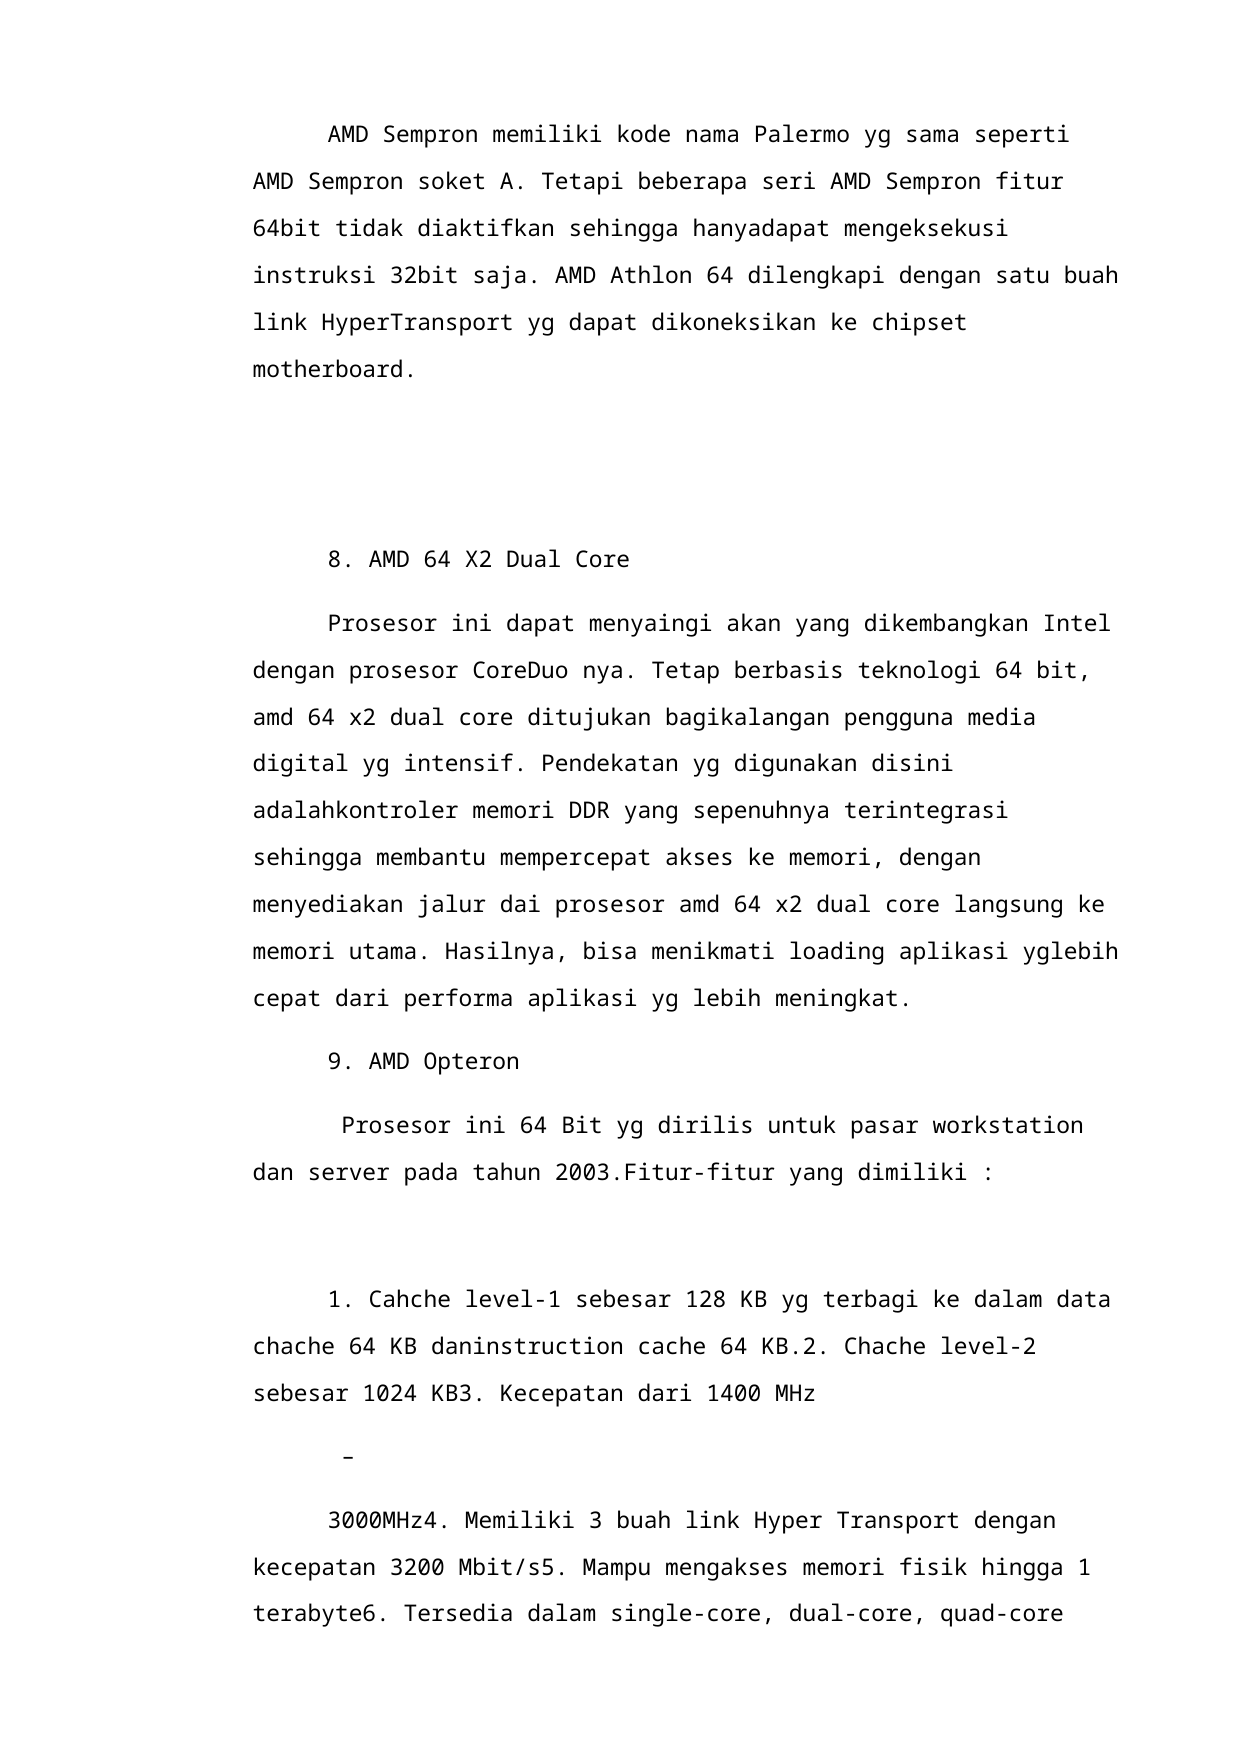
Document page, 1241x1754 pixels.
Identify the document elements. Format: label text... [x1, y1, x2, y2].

text – [252, 1440, 1122, 1471]
text 9. AMD Opteron [252, 1045, 1122, 1076]
text 8. AMD 64 X2 Dual Core [252, 543, 1122, 574]
text 3000MHz4. Memiliki 3 buah link Hyper Transport dengan kecepatan 3200 Mbit/s5. Mampu mengakses memori fisik hingga 1 terabyte6. Tersedia dalam single-core, dual-core, quad-core [252, 1503, 1122, 1628]
text 1. Cahche level-1 sebesar 128 KB yg terbagi ke dalam data chache 64 KB daninstruction cache 64 KB.2. Chache level-2 sebesar 1024 KB3. Kecepatan dari 1400 MHz [252, 1283, 1122, 1408]
text Prosesor ini dapat menyaingi akan yang dikembangkan Intel dengan prosesor CoreDuo nya. Tetap berbasis teknologi 64 bit, amd 64 x2 dual core ditujukan bagikalangan pengguna media digital yg intensif. Pendekatan yg digunakan disini adalahkontroler memori DDR yang sepenuhnya terintegrasi sehingga membantu mempercepat akses ke memori, dengan menyediakan jalur dai prosesor amd 64 x2 dual core langsung ke memori utama. Hasilnya, bisa menikmati loading aplikasi yglebih cepat dari performa aplikasi yg lebih meningkat. [252, 607, 1122, 1013]
text AMD Sempron memiliki kode nama Palermo yg sama seperti AMD Sempron soket A. Tetapi beberapa seri AMD Sempron fitur 64bit tidak diaktifkan sehingga hanyadapat mengeksekusi instruksi 32bit saja. AMD Athlon 64 dilengkapi dengan satu buah link HyperTransport yg dapat dikoneksikan ke chipset motherboard. [252, 118, 1122, 384]
text Prosesor ini 64 Bit yg dirilis untuk pasar workstation dan server pada tahun 2003.Fitur-fitur yang dimiliki : [252, 1109, 1122, 1187]
